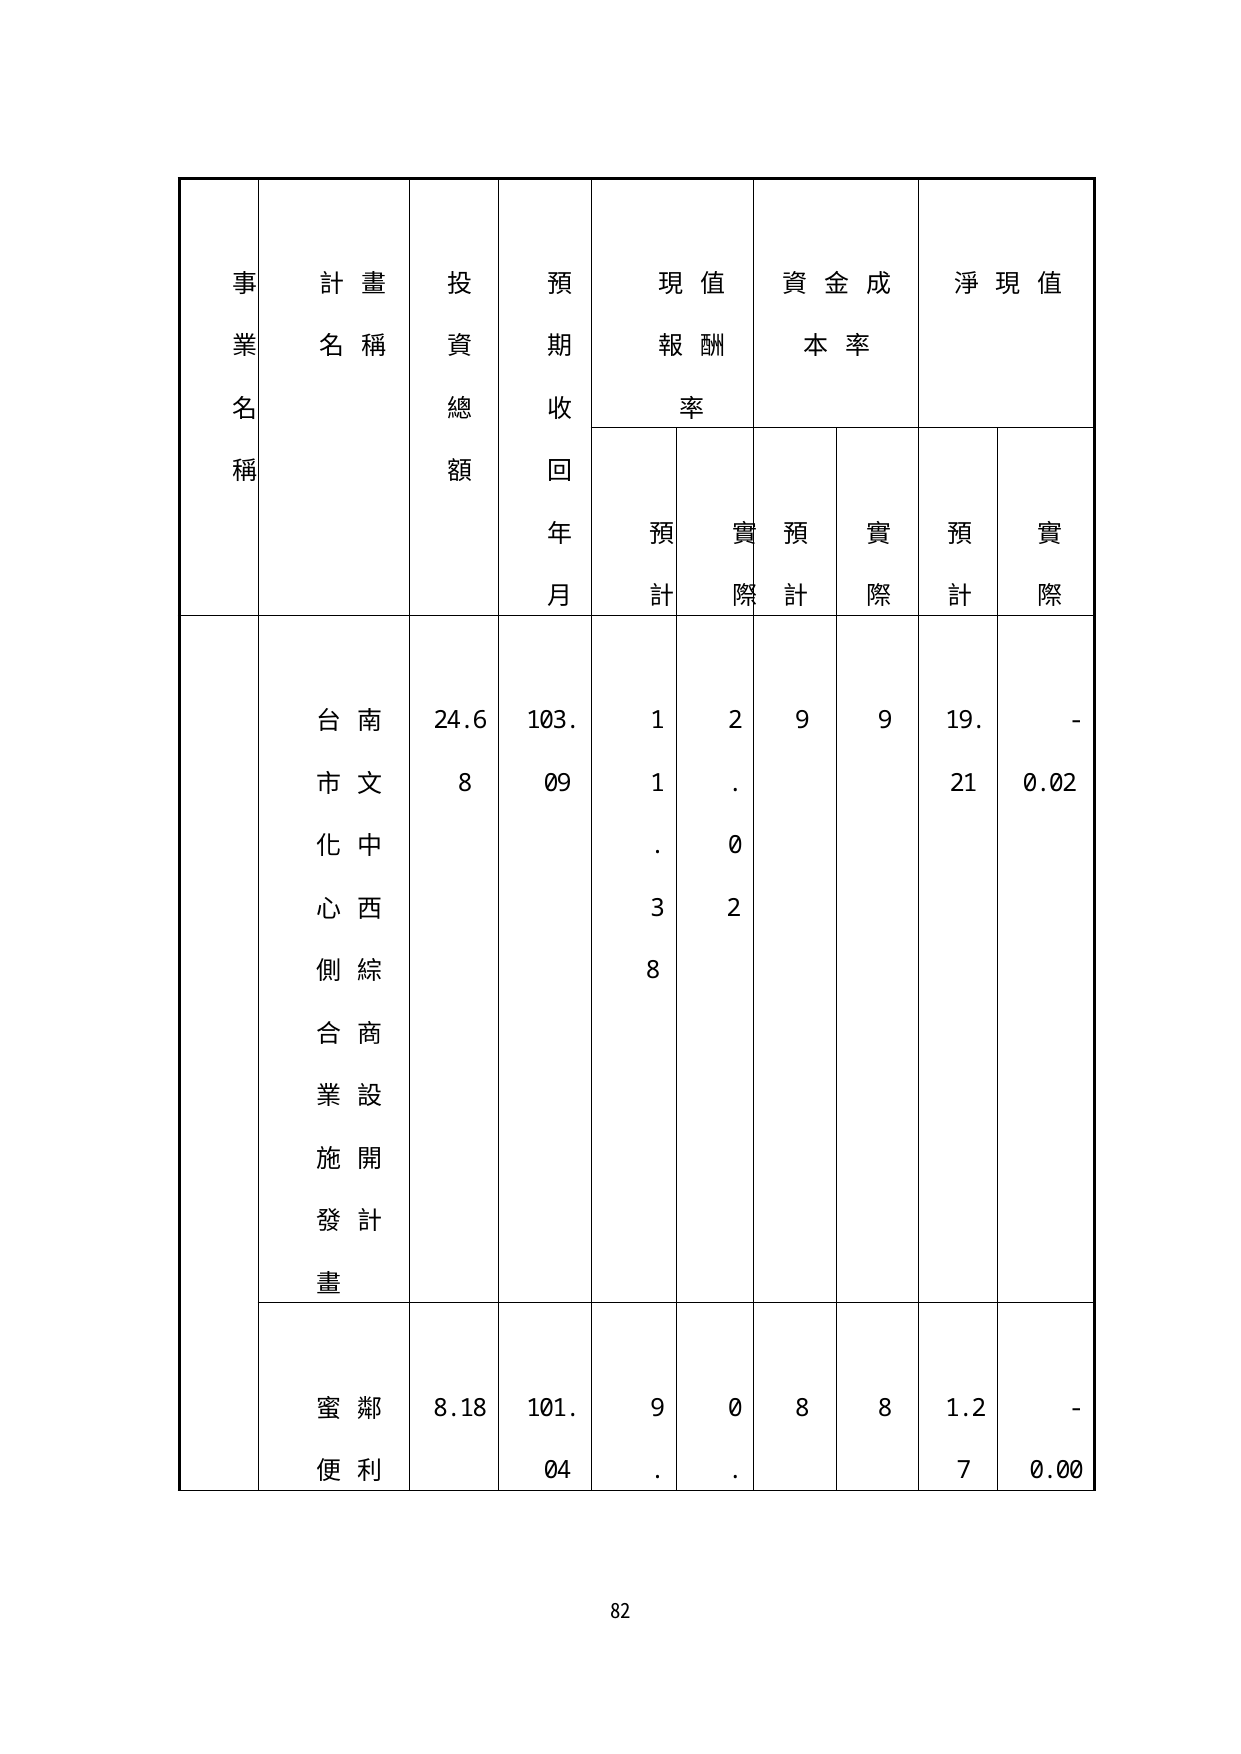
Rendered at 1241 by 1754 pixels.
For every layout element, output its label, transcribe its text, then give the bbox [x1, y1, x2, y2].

table_cell 103.09 [499, 616, 591, 1302]
table_cell 2.02 [677, 616, 753, 1302]
table_header 投資總額 [410, 180, 498, 615]
table_cell 1.27 [919, 1303, 997, 1490]
table_header 預期收回年月 [499, 180, 591, 615]
table_cell 101.04 [499, 1303, 591, 1490]
table_cell -0.02 [998, 616, 1093, 1302]
table_cell 8 [837, 1303, 918, 1490]
table_cell 8 [754, 1303, 836, 1490]
table_header 事業名稱 [181, 180, 258, 615]
table_header 現值報酬率 [592, 180, 753, 427]
table_cell 9 [754, 616, 836, 1302]
table_cell 實際 [837, 428, 918, 615]
table_cell 台南市文化中心西側綜合商業設施開發計畫 [259, 616, 409, 1302]
table_cell 9. [592, 1303, 676, 1490]
table_cell 24.68 [410, 616, 498, 1302]
table_cell 蜜鄰便利 [259, 1303, 409, 1490]
table_cell 8.18 [410, 1303, 498, 1490]
table_cell 預計 [919, 428, 997, 615]
table_cell 實際 [677, 428, 753, 615]
table_cell 19.21 [919, 616, 997, 1302]
table_cell 預計 [592, 428, 676, 615]
table_cell 實際 [998, 428, 1093, 615]
table_cell 預計 [754, 428, 836, 615]
table_cell 11.38 [592, 616, 676, 1302]
table_cell 9 [837, 616, 918, 1302]
table_cell [181, 616, 258, 1490]
table_cell -0.00 [998, 1303, 1093, 1490]
table_header 淨現值 [919, 180, 1093, 427]
table_header 計畫名稱 [259, 180, 409, 615]
table_cell 0. [677, 1303, 753, 1490]
table_header 資金成本率 [754, 180, 918, 427]
